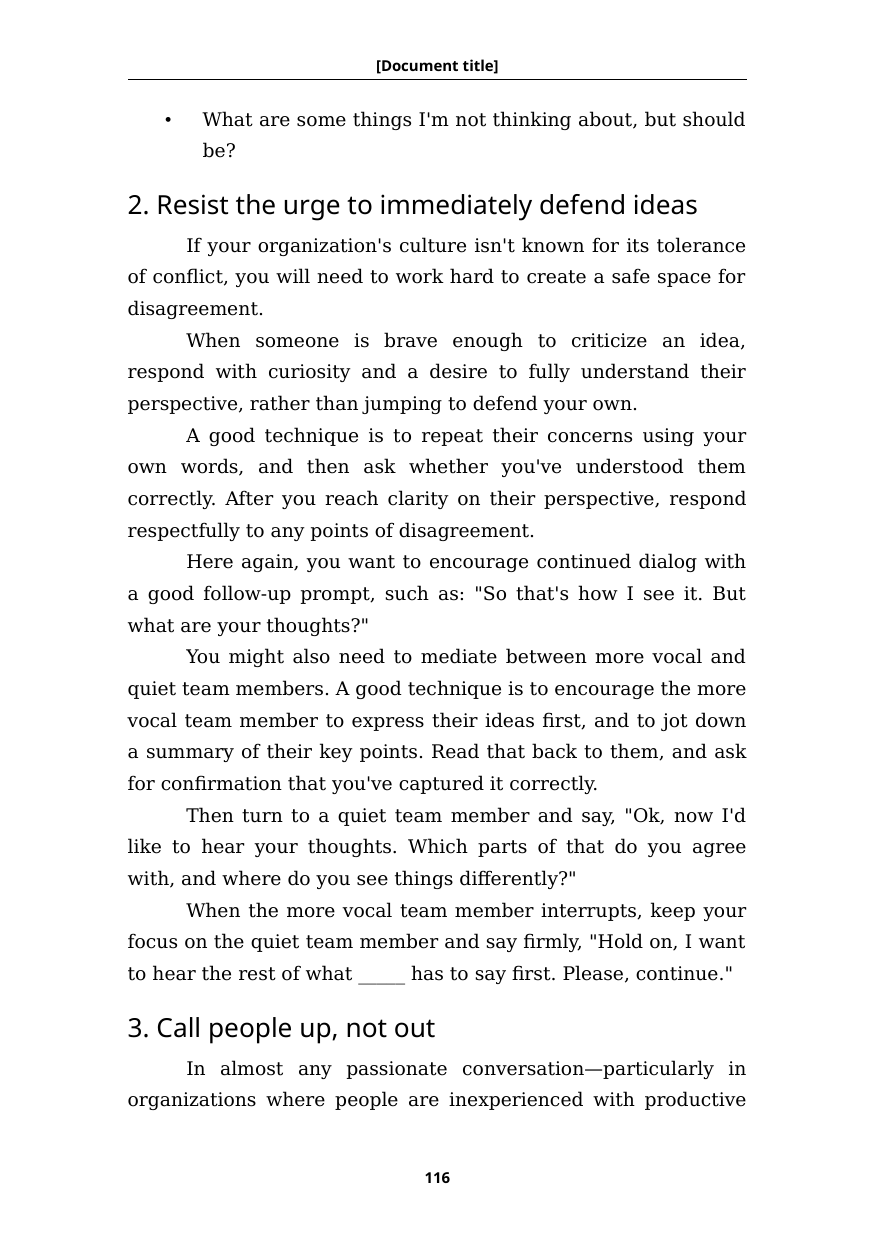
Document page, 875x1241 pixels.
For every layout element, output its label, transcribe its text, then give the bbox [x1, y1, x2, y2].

text Here again, you want to encourage continued dialog with a good follow-up prompt, such as: "So that's how I see it. But what are your thoughts?" [127, 552, 747, 637]
subtitle 3. Call people up, not out [127, 1009, 747, 1045]
list What are some things I'm not thinking about, but should be? [165, 109, 747, 162]
text Then turn to a quiet team member and say, "Ok, now I'd like to hear your thoughts. Which parts of that do you agree with, and where do you see things differently?" [127, 805, 747, 890]
text You might also need to mediate between more vocal and quiet team members. A good technique is to encourage the more vocal team member to express their ideas first, and to jot down a summary of their key points. Read that back to them, and ask for confirmation that you've captured it correctly. [127, 647, 747, 795]
text When someone is brave enough to criticize an idea, respond with curiosity and a desire to fully understand their perspective, rather than jumping to defend your own. [127, 330, 747, 415]
text A good technique is to repeat their concerns using your own words, and then ask whether you've understood them correctly. After you reach clarity on their perspective, respond respectfully to any points of disagreement. [127, 425, 747, 542]
text If your organization's culture isn't known for its tolerance of conflict, you will need to work hard to create a safe space for disagreement. [127, 235, 747, 320]
text In almost any passionate conversation—particularly in organizations where people are inexperienced with productive [127, 1058, 747, 1111]
subtitle 2. Resist the urge to immediately defend ideas [127, 187, 747, 222]
text When the more vocal team member interrupts, keep your focus on the quiet team member and say firmly, "Hold on, I want to hear the rest of what _____ has to say first. Please, continue." [127, 900, 747, 985]
